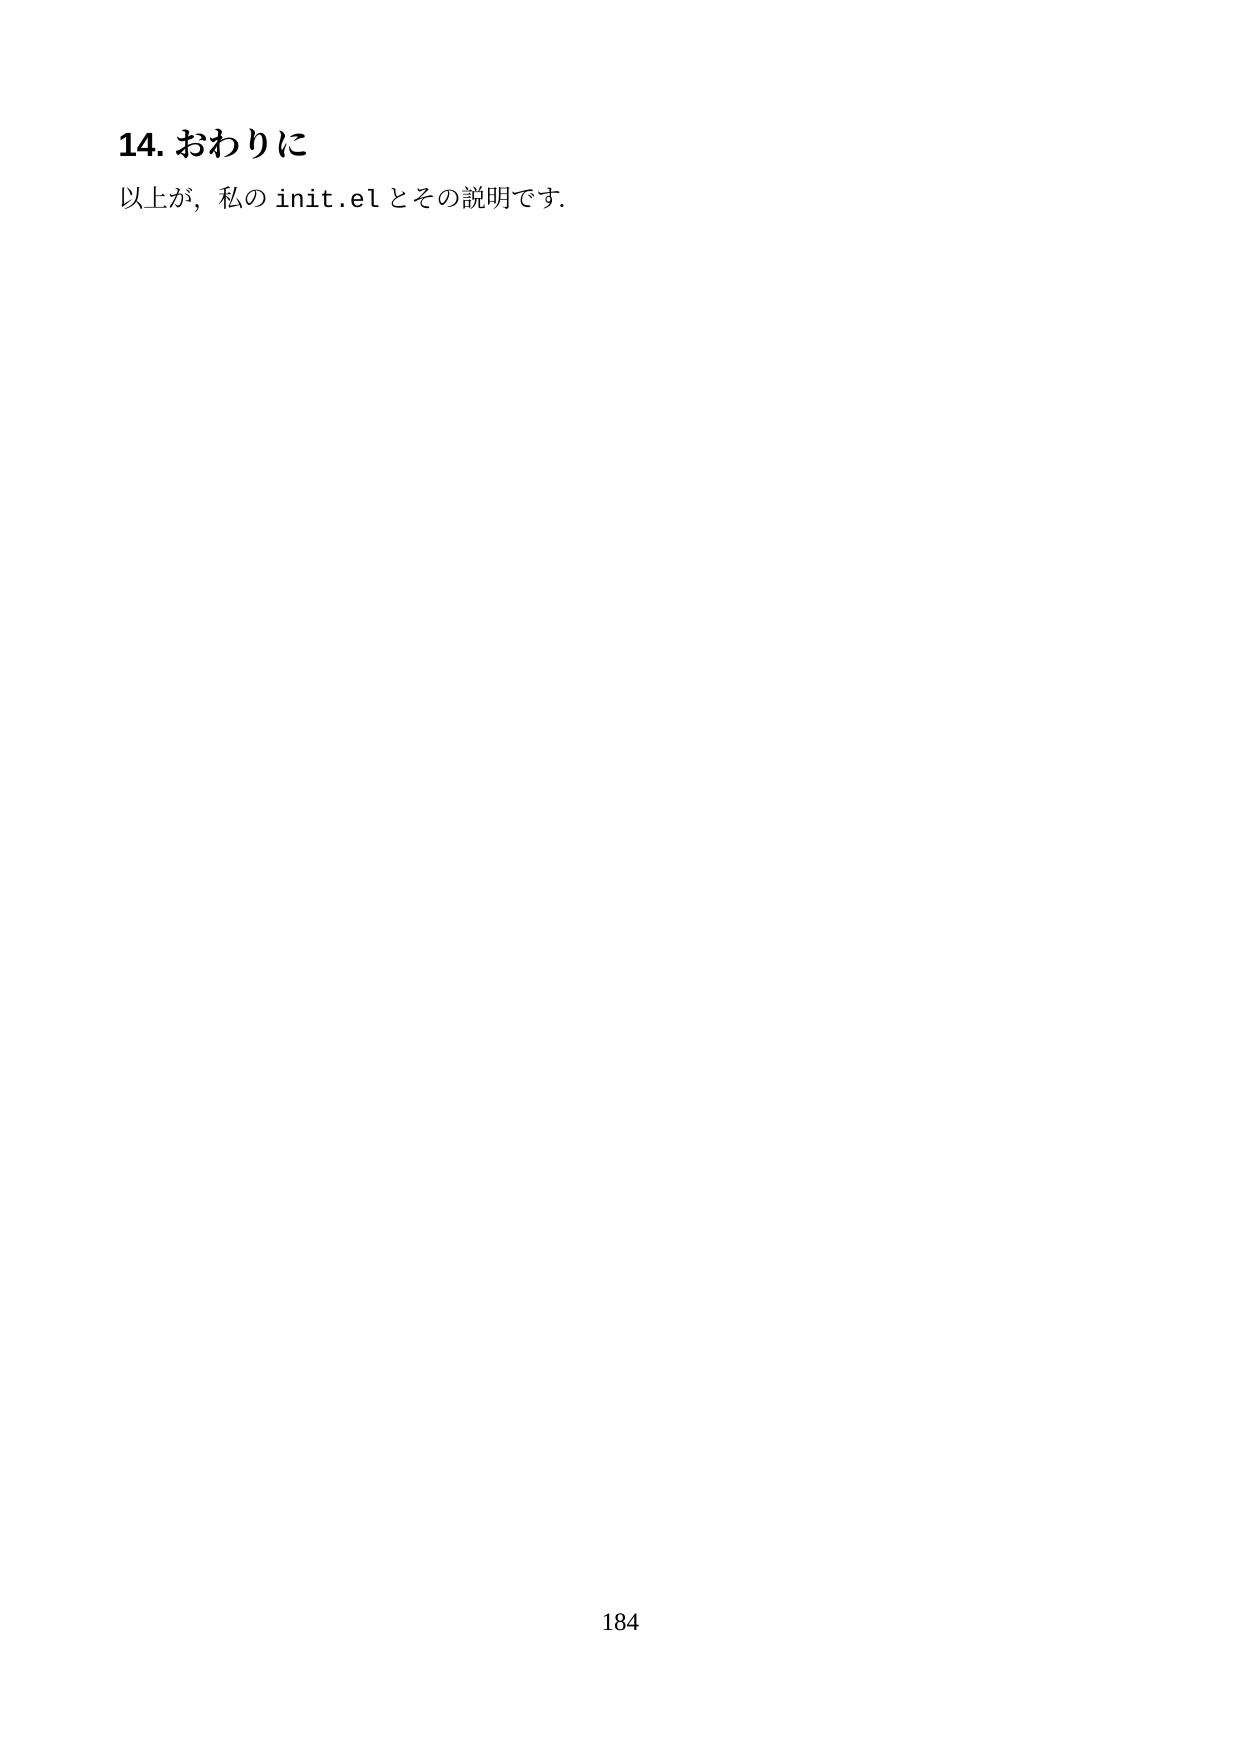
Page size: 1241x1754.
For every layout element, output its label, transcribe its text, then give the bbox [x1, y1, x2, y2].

text 以上が，私の init.el とその説明です． [118, 179, 1122, 244]
subtitle おわりに [118, 118, 1122, 166]
